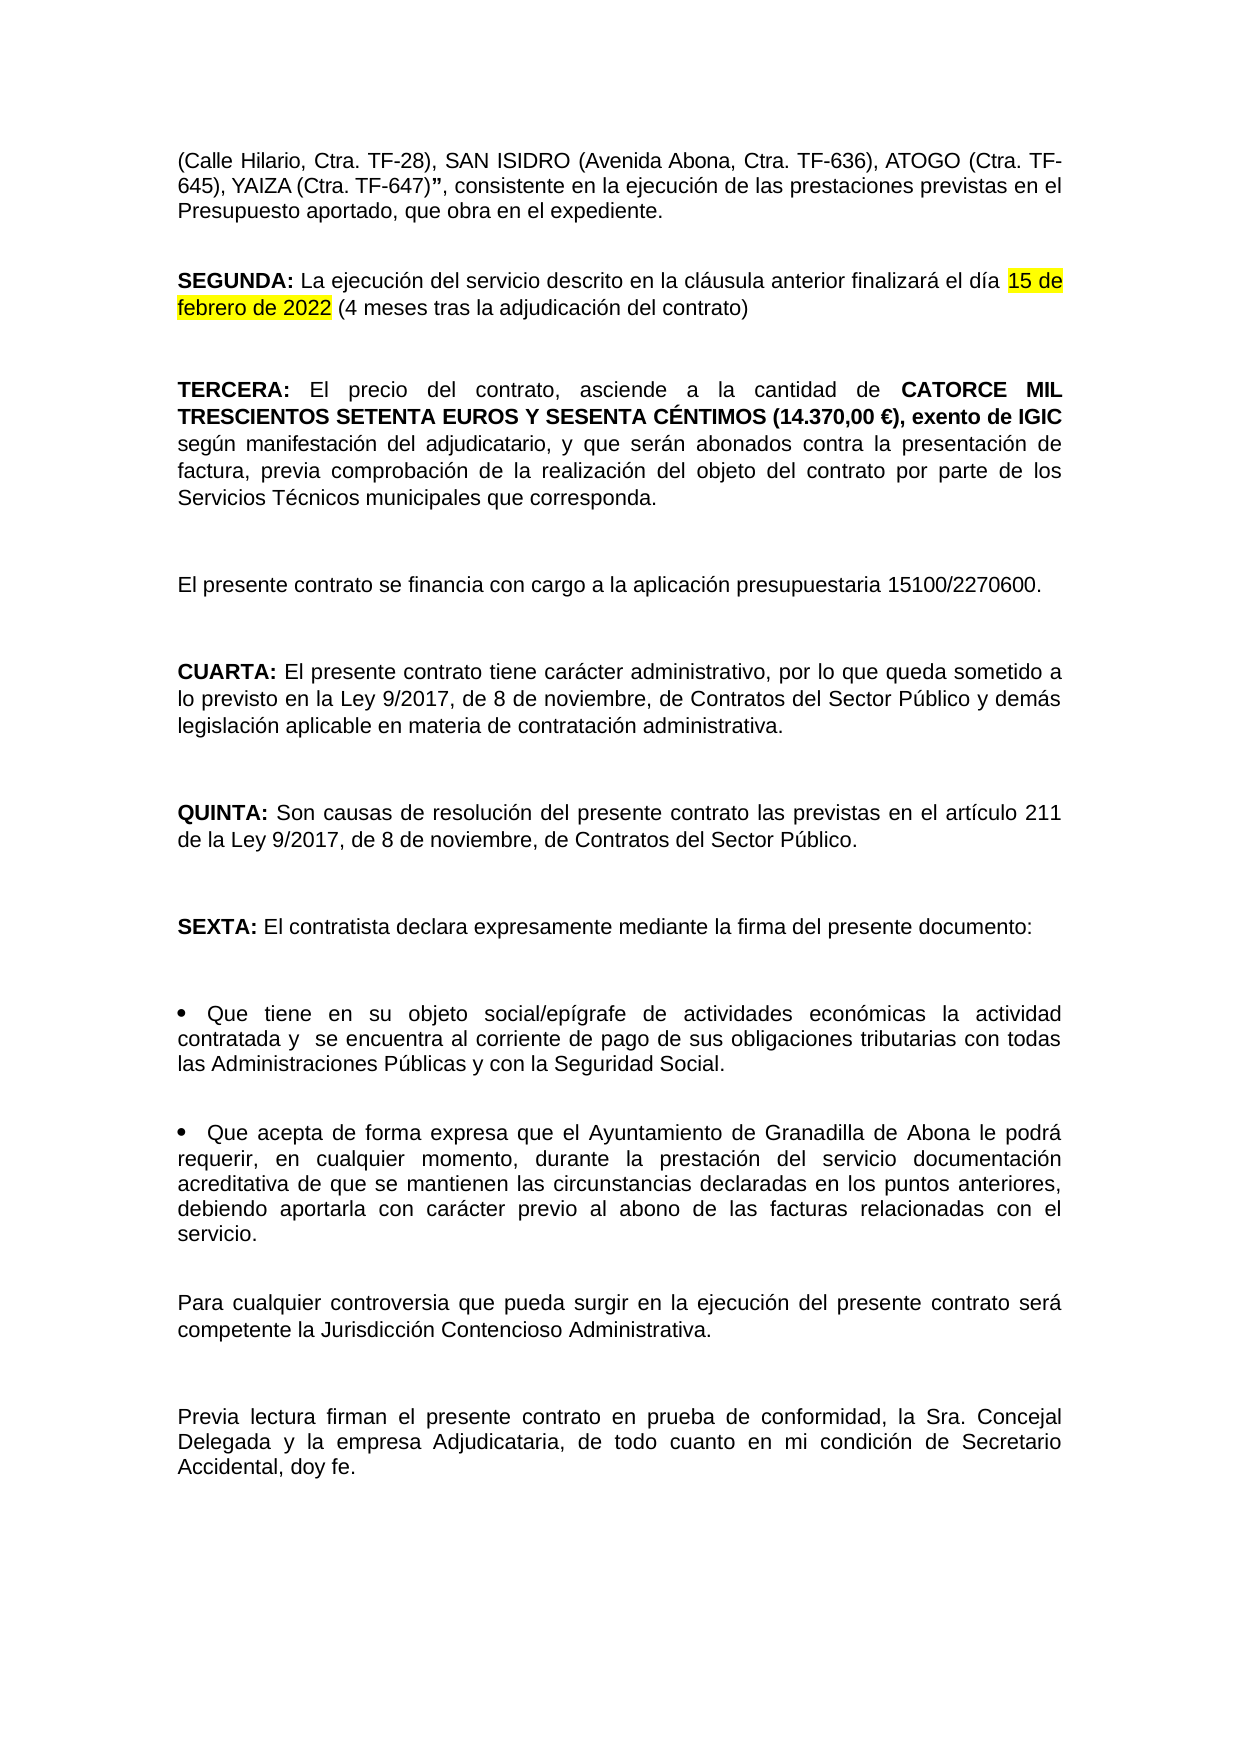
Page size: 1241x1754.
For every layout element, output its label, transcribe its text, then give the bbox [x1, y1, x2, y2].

list Que tiene en su objeto social/epígrafe de actividades económicas la actividad contratada y se encuentra al corriente de pago de sus obligaciones tributarias con todas las Administraciones Públicas y con la Seguridad Social. [177, 1001, 1063, 1076]
text TERCERA: El precio del contrato, asciende a la cantidad de CATORCE MIL TRESCIENTOS SETENTA EUROS Y SESENTA CÉNTIMOS (14.370,00 €), exento de IGIC según manifestación del adjudicatario, y que serán abonados contra la presentación de factura, previa comprobación de la realización del objeto del contrato por parte de los Servicios Técnicos municipales que corresponda. [177, 377, 1063, 510]
list Previa lectura firman el presente contrato en prueba de conformidad, la Sra. Concejal Delegada y la empresa Adjudicataria, de todo cuanto en mi condición de Secretario Accidental, doy fe. [177, 1404, 1063, 1479]
list Que acepta de forma expresa que el Ayuntamiento de Granadilla de Abona le podrá requerir, en cualquier momento, durante la prestación del servicio documentación acreditativa de que se mantienen las circunstancias declaradas en los puntos anteriores, debiendo aportarla con carácter previo al abono de las facturas relacionadas con el servicio. [177, 1120, 1063, 1246]
text (Calle Hilario, Ctra. TF-28), SAN ISIDRO (Avenida Abona, Ctra. TF-636), ATOGO (Ctra. TF-645), YAIZA (Ctra. TF-647)”, consistente en la ejecución de las prestaciones previstas en el Presupuesto aportado, que obra en el expediente. [177, 148, 1063, 223]
text SEXTA: El contratista declara expresamente mediante la firma del presente documento: [177, 913, 1063, 939]
text Para cualquier controversia que pueda surgir en la ejecución del presente contrato será competente la Jurisdicción Contencioso Administrativa. [177, 1290, 1063, 1342]
text SEGUNDA: La ejecución del servicio descrito en la cláusula anterior finalizará el día 15 de febrero de 2022 (4 meses tras la adjudicación del contrato) [177, 268, 1063, 320]
text QUINTA: Son causas de resolución del presente contrato las previstas en el artículo 211 de la Ley 9/2017, de 8 de noviembre, de Contratos del Sector Público. [177, 799, 1063, 852]
text CUARTA: El presente contrato tiene carácter administrativo, por lo que queda sometido a lo previsto en la Ley 9/2017, de 8 de noviembre, de Contratos del Sector Público y demás legislación aplicable en materia de contratación administrativa. [177, 659, 1063, 738]
text El presente contrato se financia con cargo a la aplicación presupuestaria 15100/2270600. [177, 572, 1063, 597]
